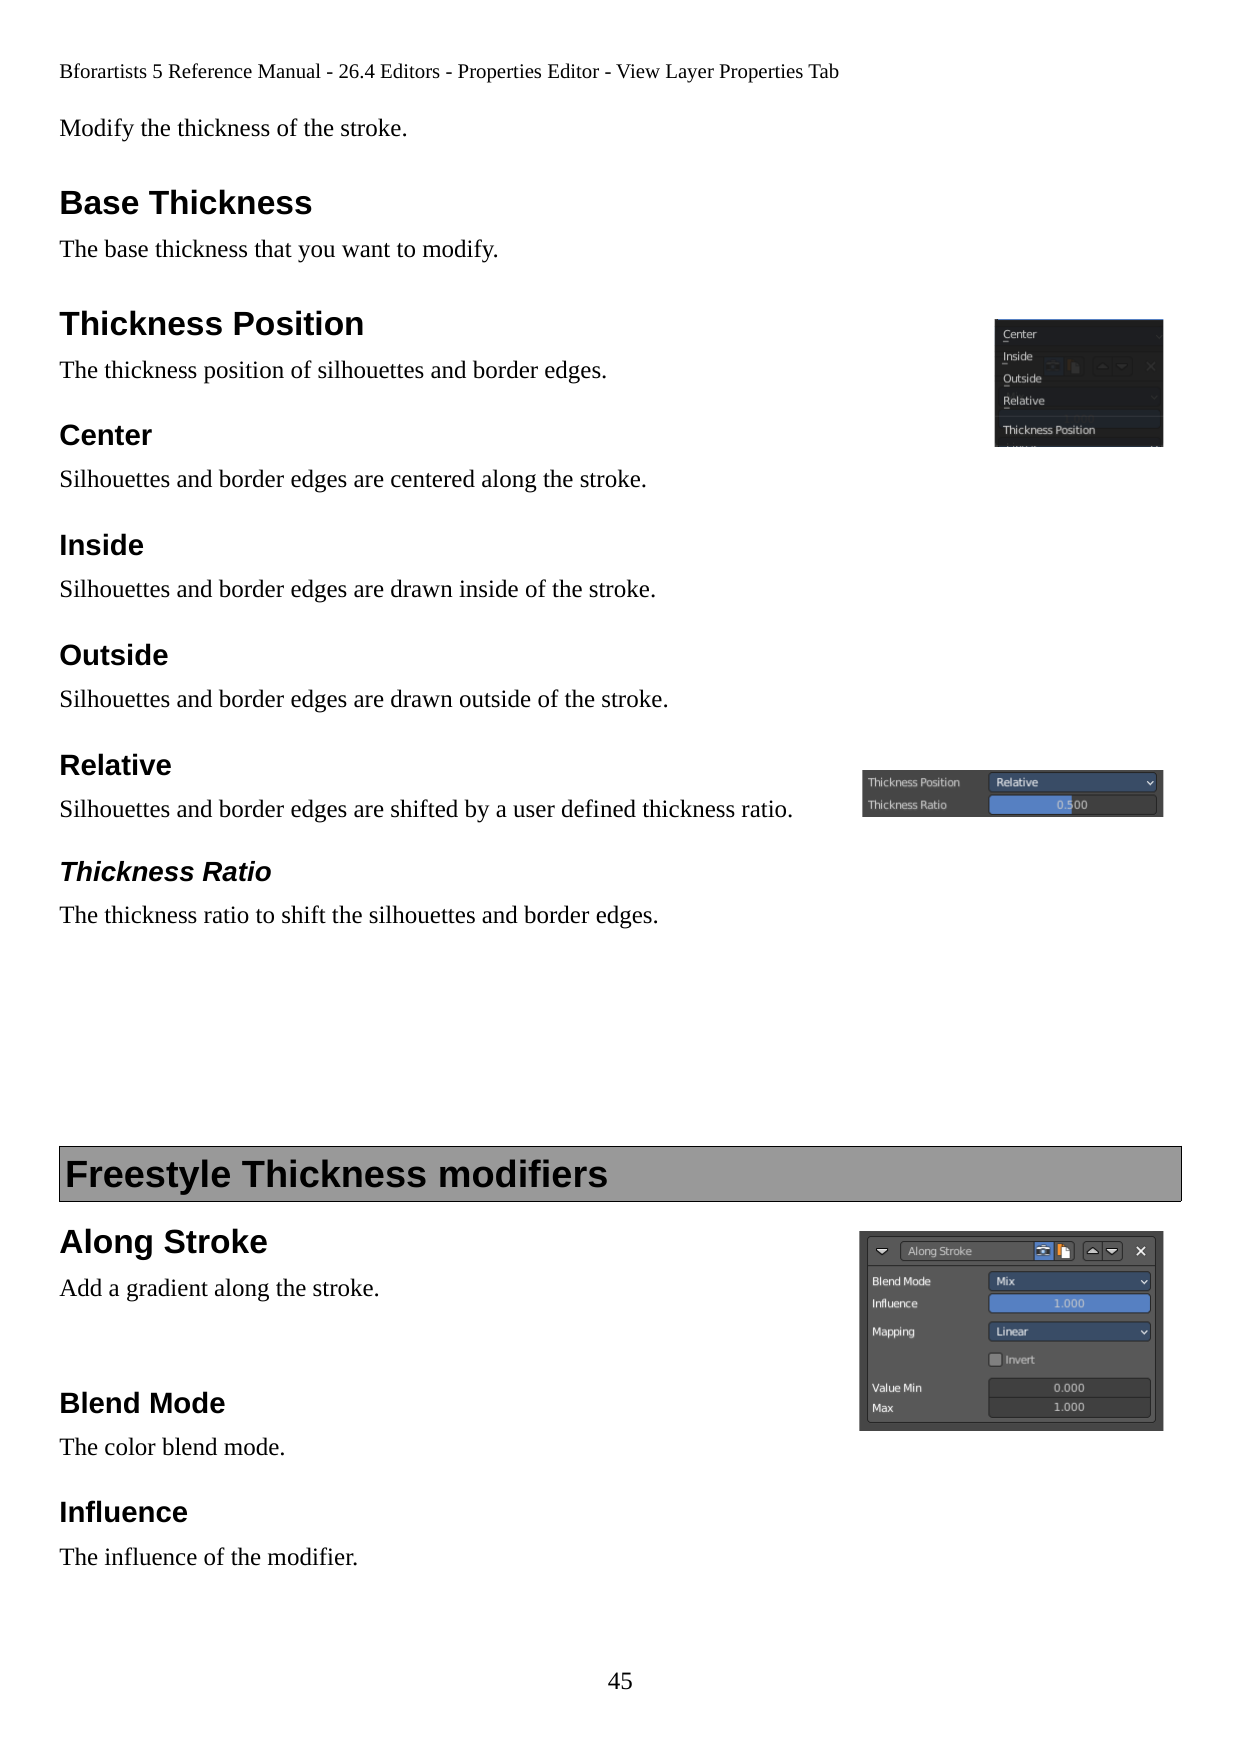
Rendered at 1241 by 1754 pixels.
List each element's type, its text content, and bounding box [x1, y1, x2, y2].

picture [862, 770, 1164, 817]
text The color blend mode. [59, 1432, 1181, 1461]
subtitle Inside [59, 528, 1181, 562]
subtitle Outside [59, 638, 1181, 672]
subtitle [1164, 1386, 1181, 1419]
subtitle Blend Mode [59, 1386, 859, 1419]
subtitle Base Thickness [59, 182, 1181, 221]
subtitle Along Stroke [59, 1222, 1181, 1260]
subtitle Relative [59, 748, 1181, 782]
text Silhouettes and border edges are centered along the stroke. [59, 464, 1181, 493]
subtitle Thickness Position [59, 303, 1181, 342]
table_header Freestyle Thickness modifiers [60, 1147, 1181, 1201]
text Silhouettes and border edges are drawn inside of the stroke. [59, 574, 1181, 603]
text Silhouettes and border edges are drawn outside of the stroke. [59, 684, 1181, 713]
text The base thickness that you want to modify. [59, 234, 1181, 262]
text Modify the thickness of the stroke. [59, 113, 1181, 141]
picture [994, 319, 1164, 447]
text The thickness ratio to shift the silhouettes and border edges. [59, 900, 1181, 929]
text The influence of the modifier. [59, 1542, 1181, 1570]
text Add a gradient along the stroke. [59, 1273, 859, 1302]
subtitle Influence [59, 1495, 1181, 1529]
text Silhouettes and border edges are shifted by a user defined thickness ratio. [59, 794, 1181, 823]
text The thickness position of silhouettes and border edges. [59, 355, 994, 383]
subtitle Thickness Ratio [59, 856, 1181, 888]
picture [859, 1231, 1164, 1431]
subtitle Center [59, 418, 1181, 452]
